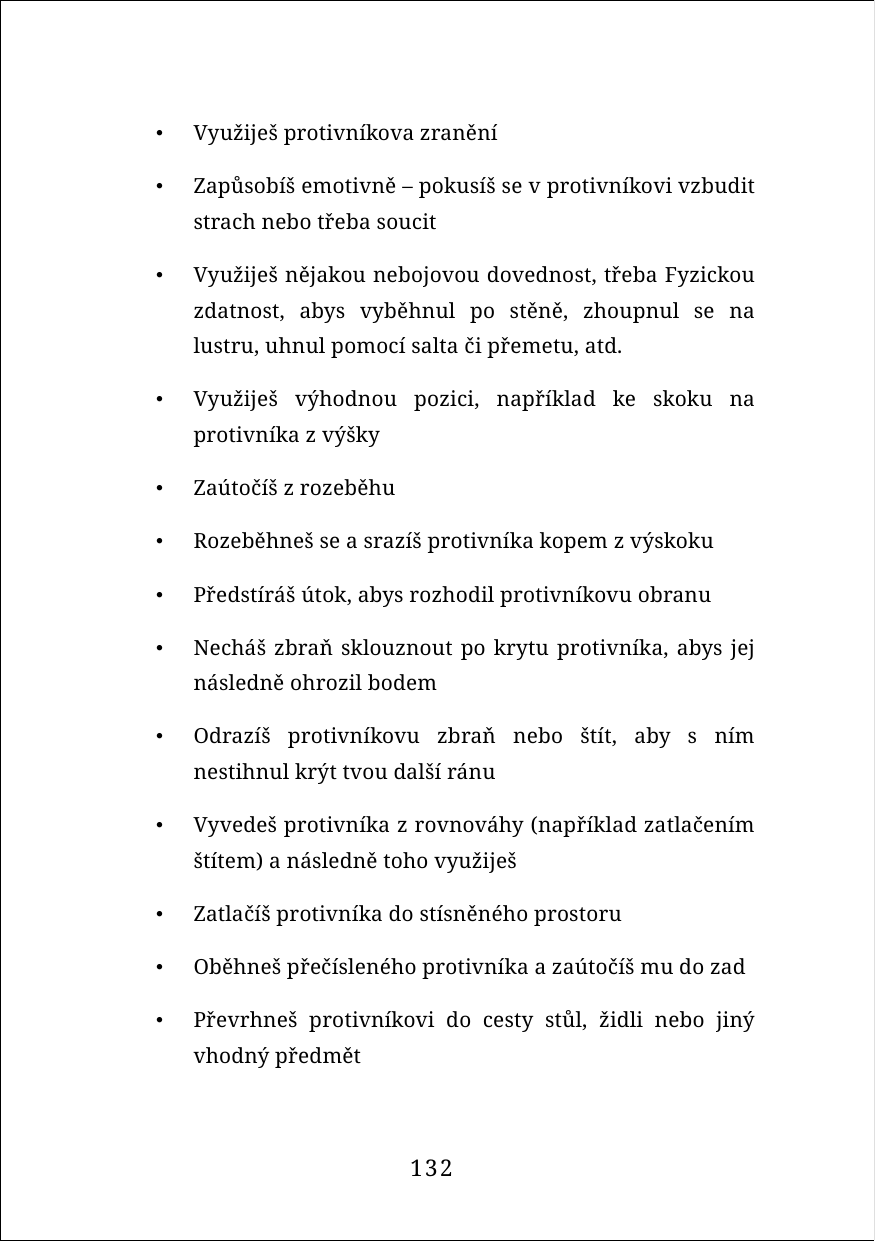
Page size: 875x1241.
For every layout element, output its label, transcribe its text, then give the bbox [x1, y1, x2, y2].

list Využiješ protivníkova zranění [156, 118, 756, 147]
list Zapůsobíš emotivně – pokusíš se v protivníkovi vzbudit strach nebo třeba soucit [156, 171, 756, 235]
list Využiješ nějakou nebojovou dovednost, třeba Fyzickou zdatnost, abys vyběhnul po stěně, zhoupnul se na lustru, uhnul pomocí salta či přemetu, atd. [156, 260, 756, 360]
list Převrhneš protivníkovi do cesty stůl, židli nebo jiný vhodný předmět [156, 1006, 756, 1069]
list Zatlačíš protivníka do stísněného prostoru [156, 899, 756, 928]
list Oběhneš přečísleného protivníka a zaútočíš mu do zad [156, 952, 756, 981]
list Předstíráš útok, abys rozhodil protivníkovu obranu [156, 580, 756, 608]
list Odrazíš protivníkovu zbraň nebo štít, aby s ním nestihnul krýt tvou další ránu [156, 722, 756, 786]
list Využiješ výhodnou pozici, například ke skoku na protivníka z výšky [156, 384, 756, 448]
list Rozeběhneš se a srazíš protivníka kopem z výskoku [156, 526, 756, 555]
list Zaútočíš z rozeběhu [156, 473, 756, 502]
list Vyvedeš protivníka z rovnováhy (například zatlačením štítem) a následně toho využiješ [156, 810, 756, 874]
list Necháš zbraň sklouznout po krytu protivníka, abys jej následně ohrozil bodem [156, 633, 756, 697]
